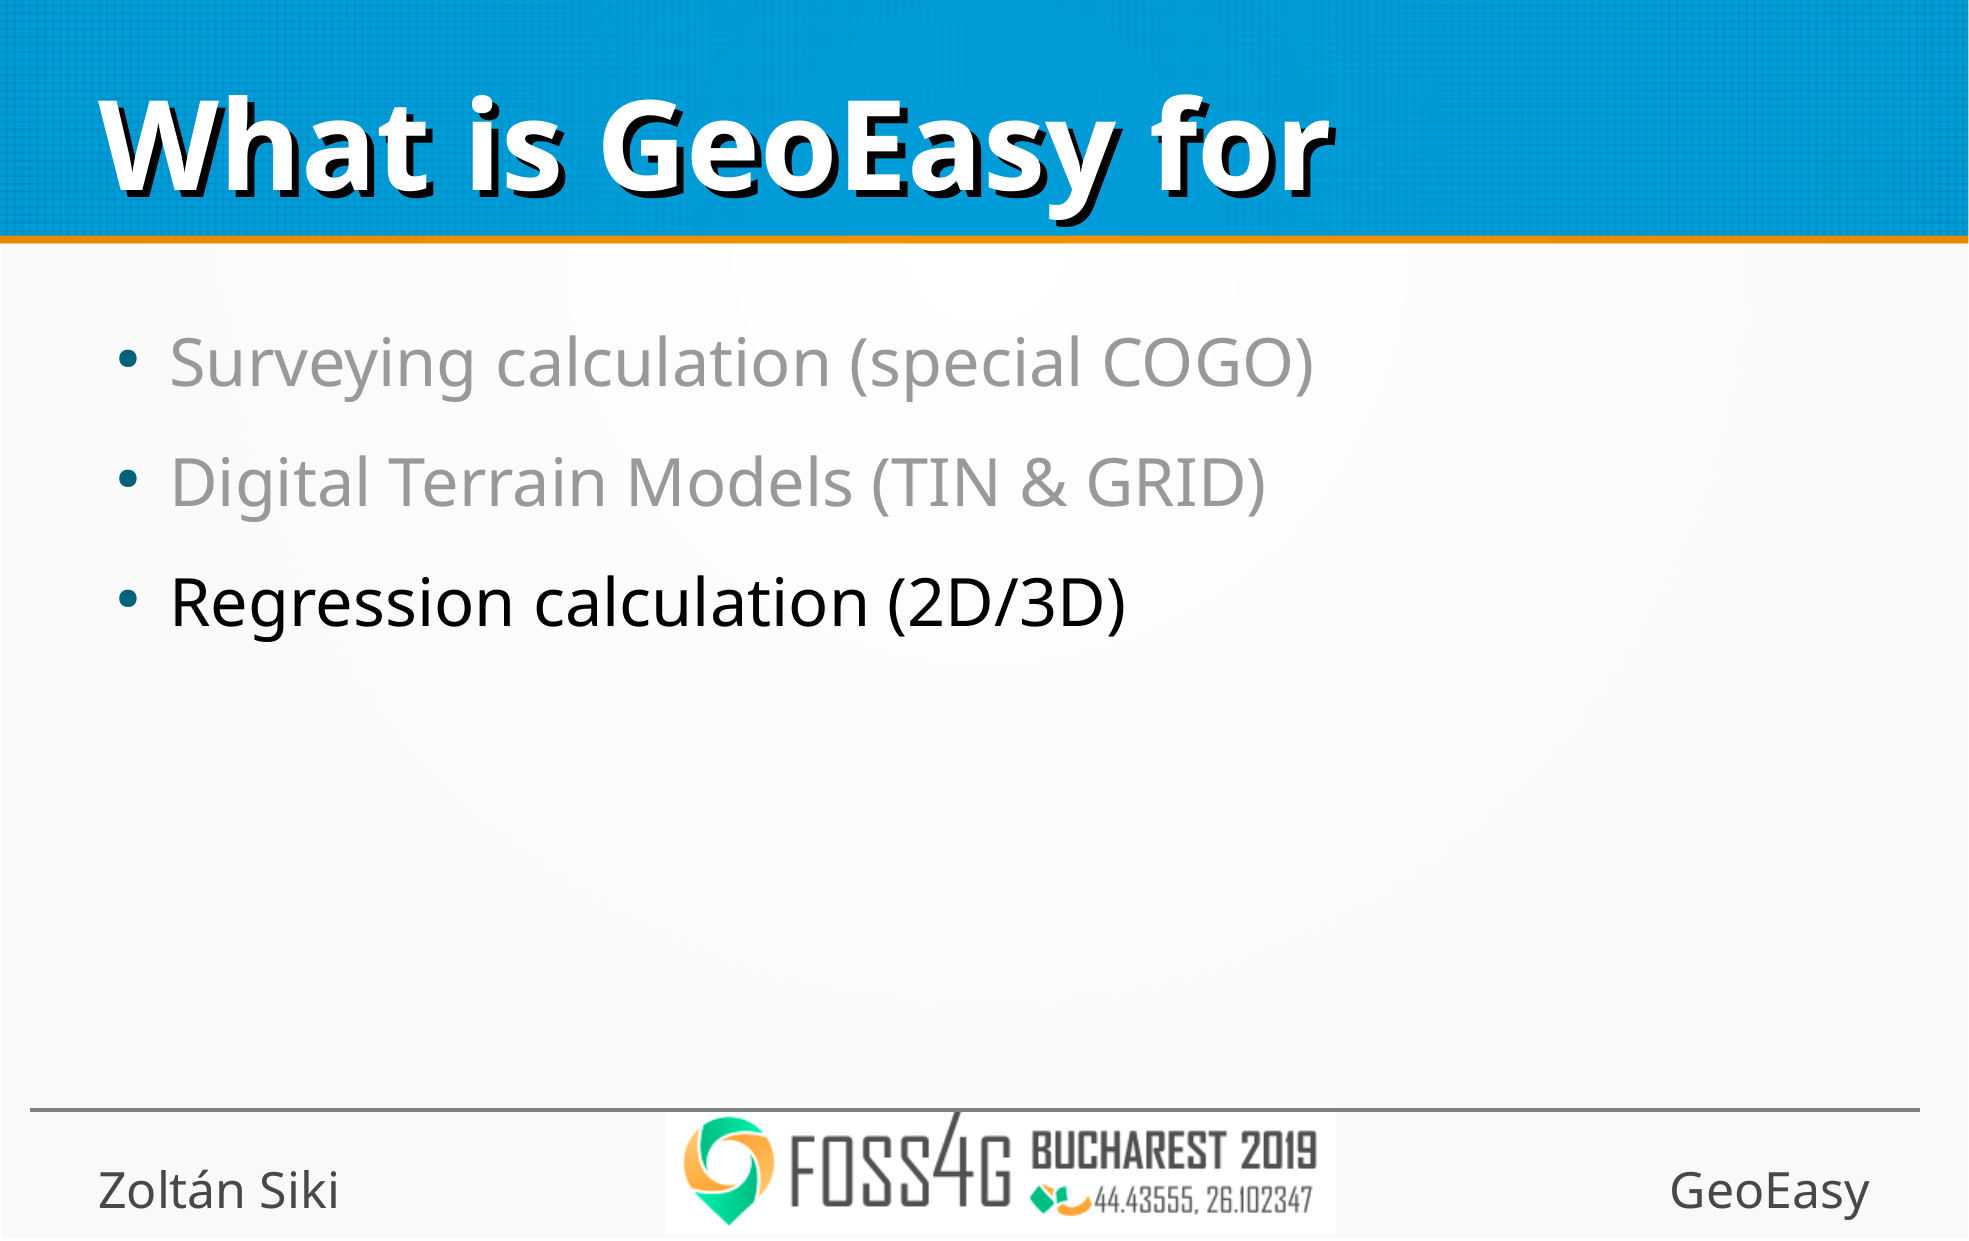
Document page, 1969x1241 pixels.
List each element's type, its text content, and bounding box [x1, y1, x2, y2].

list Surveying calculation (special COGO) Digital Terrain Models (TIN & GRID) Regression calculation (2D/3D) [98, 315, 1861, 1081]
title What is GeoEasy for [98, 19, 1870, 227]
picture [0, 236, 1969, 1241]
